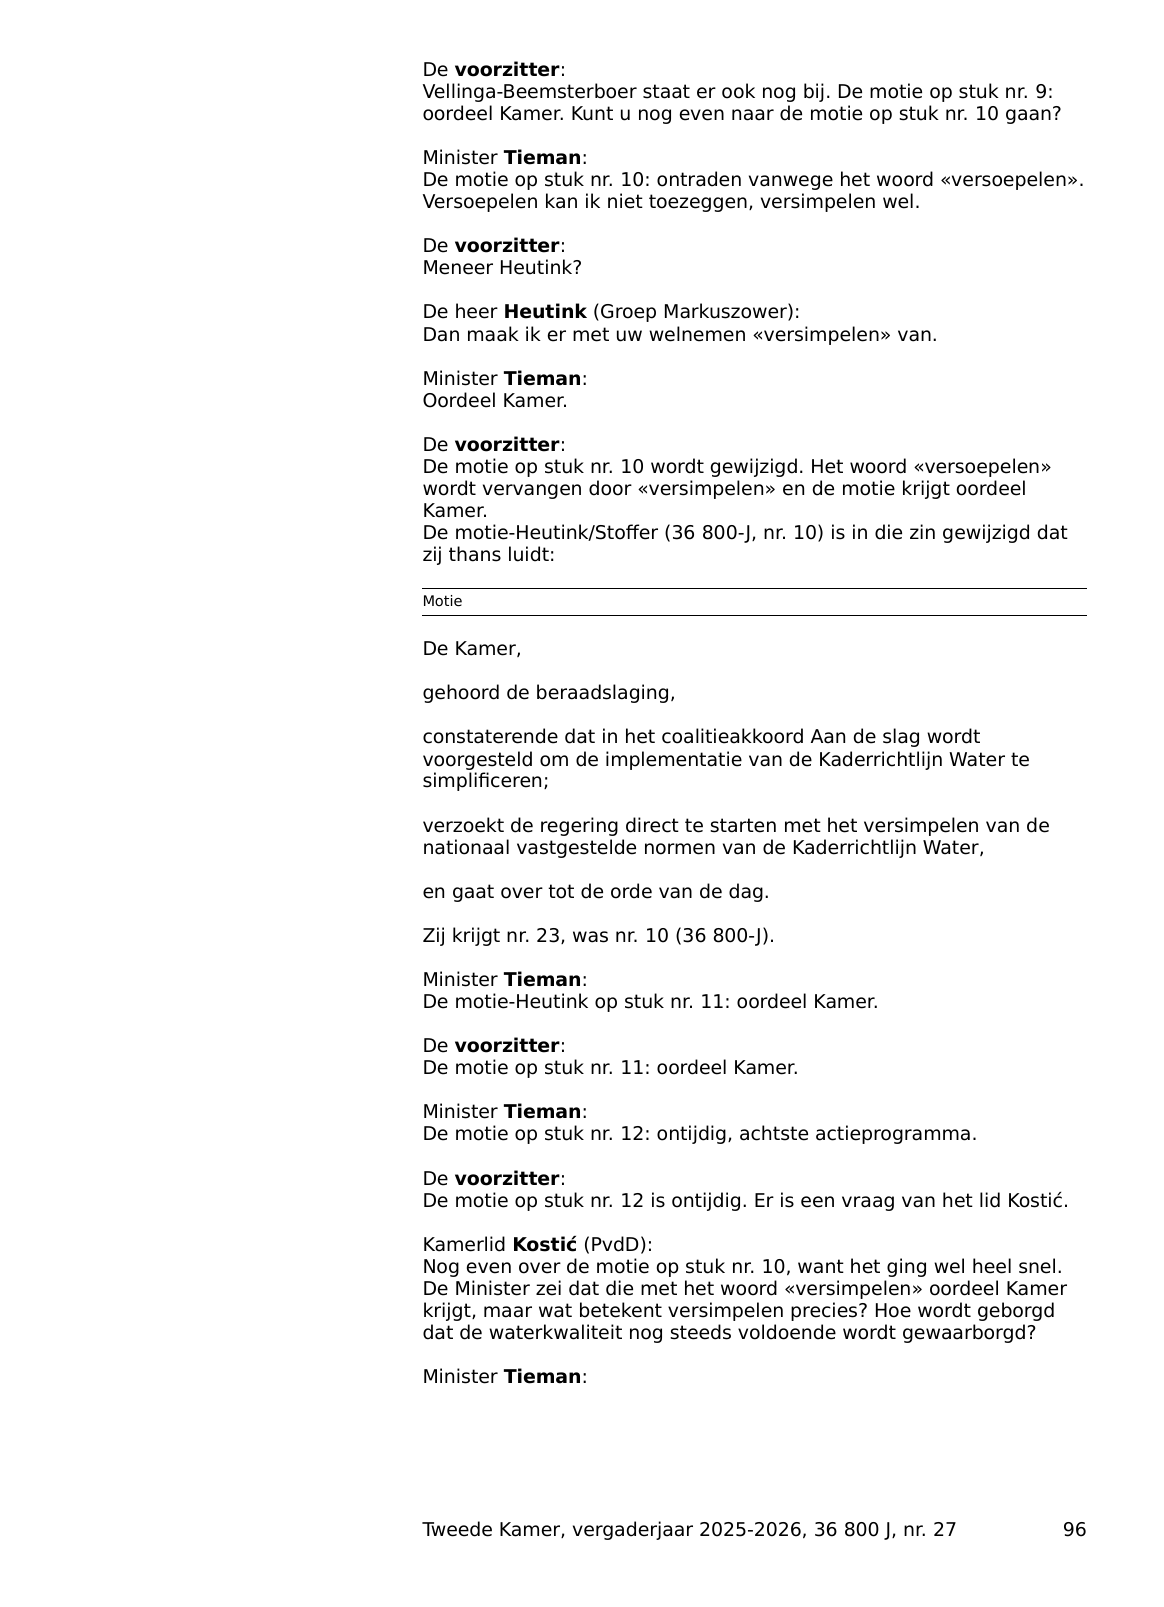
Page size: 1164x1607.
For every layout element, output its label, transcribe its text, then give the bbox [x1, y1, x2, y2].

text verzoekt de regering direct te starten met het versimpelen van de nationaal vastgestelde normen van de Kaderrichtlijn Water, [422, 814, 1087, 858]
text Minister Tieman: [422, 1101, 1087, 1123]
text constaterende dat in het coalitieakkoord Aan de slag wordt voorgesteld om de implementatie van de Kaderrichtlijn Water te simplificeren; [422, 726, 1087, 792]
text De voorzitter: [422, 235, 1087, 257]
text Dan maak ik er met uw welnemen «versimpelen» van. [422, 323, 1087, 345]
text gehoord de beraadslaging, [422, 682, 1087, 704]
text De motie-Heutink/Stoffer (36 800-J, nr. 10) is in die zin gewijzigd dat zij thans luidt: [422, 522, 1087, 566]
text De voorzitter: [422, 1035, 1087, 1057]
text Minister Tieman: [422, 368, 1087, 389]
text Meneer Heutink? [422, 257, 1087, 279]
text De motie-Heutink op stuk nr. 11: oordeel Kamer. [422, 991, 1087, 1013]
text De motie op stuk nr. 10: ontraden vanwege het woord «versoepelen». Versoepelen kan ik niet toezeggen, versimpelen wel. [422, 169, 1087, 213]
text Minister Tieman: [422, 147, 1087, 169]
text Kamerlid Kostić (PvdD): [422, 1234, 1087, 1256]
text Zij krijgt nr. 23, was nr. 10 (36 800-J). [422, 925, 1087, 947]
text De motie op stuk nr. 10 wordt gewijzigd. Het woord «versoepelen» wordt vervangen door «versimpelen» en de motie krijgt oordeel Kamer. [422, 456, 1087, 522]
text De heer Heutink (Groep Markuszower): [422, 301, 1087, 323]
text De Kamer, [422, 638, 1087, 660]
text Nog even over de motie op stuk nr. 10, want het ging wel heel snel. De Minister zei dat die met het woord «versimpelen» oordeel Kamer krijgt, maar wat betekent versimpelen precies? Hoe wordt geborgd dat de waterkwaliteit nog steeds voldoende wordt gewaarborgd? [422, 1256, 1087, 1343]
text De voorzitter: [422, 434, 1087, 456]
text De motie op stuk nr. 12 is ontijdig. Er is een vraag van het lid Kostić. [422, 1189, 1087, 1211]
text Minister Tieman: [422, 969, 1087, 991]
text De motie op stuk nr. 11: oordeel Kamer. [422, 1057, 1087, 1079]
text en gaat over tot de orde van de dag. [422, 881, 1087, 903]
text De motie op stuk nr. 12: ontijdig, achtste actieprogramma. [422, 1123, 1087, 1145]
table_header Motie [422, 589, 1087, 615]
text Minister Tieman: [422, 1366, 1087, 1388]
text De voorzitter: [422, 59, 1087, 81]
text Oordeel Kamer. [422, 389, 1087, 412]
text Vellinga-Beemsterboer staat er ook nog bij. De motie op stuk nr. 9: oordeel Kamer. Kunt u nog even naar de motie op stuk nr. 10 gaan? [422, 81, 1087, 125]
text De voorzitter: [422, 1167, 1087, 1189]
